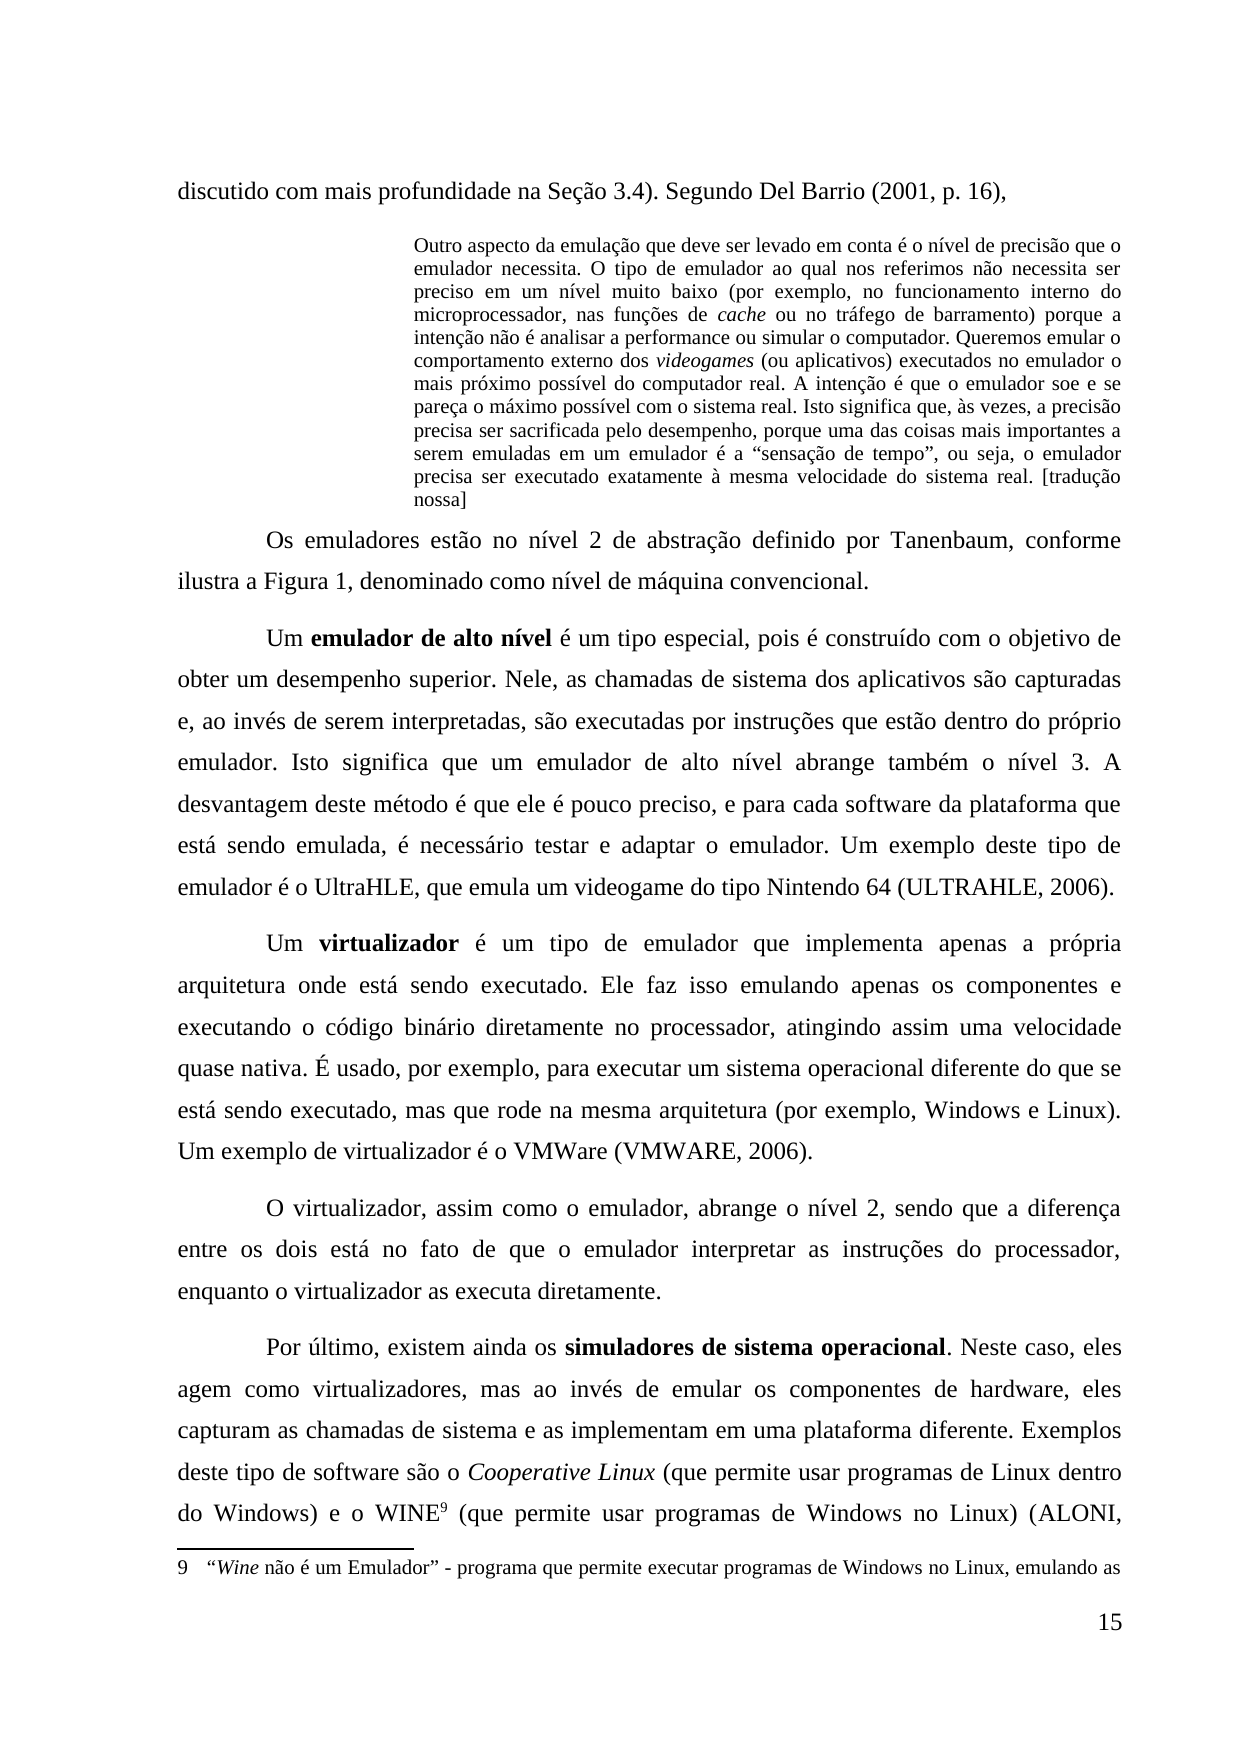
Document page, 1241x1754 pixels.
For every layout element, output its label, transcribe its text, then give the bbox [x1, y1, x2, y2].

text discutido com mais profundidade na Seção 3.4). Segundo Del Barrio (2001, p. 16), [177, 177, 1122, 205]
text Por último, existem ainda os simuladores de sistema operacional. Neste caso, eles agem como virtualizadores, mas ao invés de emular os componentes de hardware, eles capturam as chamadas de sistema e as implementam em uma plataforma diferente. Exemplos deste tipo de software são o Cooperative Linux (que permite usar programas de Linux dentro do Windows) e o WINE (que permite usar programas de Windows no Linux) (ALONI, [177, 1333, 1122, 1527]
text Um virtualizador é um tipo de emulador que implementa apenas a própria arquitetura onde está sendo executado. Ele faz isso emulando apenas os componentes e executando o código binário diretamente no processador, atingindo assim uma velocidade quase nativa. É usado, por exemplo, para executar um sistema operacional diferente do que se está sendo executado, mas que rode na mesma arquitetura (por exemplo, Windows e Linux). Um exemplo de virtualizador é o VMWare (VMWARE, 2006). [177, 929, 1122, 1165]
text Os emuladores estão no nível 2 de abstração definido por Tanenbaum, conforme ilustra a Figura 1, denominado como nível de máquina convencional. [177, 526, 1122, 595]
text “Wine não é um Emulador” - programa que permite executar programas de Windows no Linux, emulando as [177, 1556, 1122, 1579]
text Outro aspecto da emulação que deve ser levado em conta é o nível de precisão que o emulador necessita. O tipo de emulador ao qual nos referimos não necessita ser preciso em um nível muito baixo (por exemplo, no funcionamento interno do microprocessador, nas funções de cache ou no tráfego de barramento) porque a intenção não é analisar a performance ou simular o computador. Queremos emular o comportamento externo dos videogames (ou aplicativos) executados no emulador o mais próximo possível do computador real. A intenção é que o emulador soe e se pareça o máximo possível com o sistema real. Isto significa que, às vezes, a precisão precisa ser sacrificada pelo desempenho, porque uma das coisas mais importantes a serem emuladas em um emulador é a “sensação de tempo”, ou seja, o emulador precisa ser executado exatamente à mesma velocidade do sistema real. [tradução nossa] [413, 233, 1122, 511]
text Um emulador de alto nível é um tipo especial, pois é construído com o objetivo de obter um desempenho superior. Nele, as chamadas de sistema dos aplicativos são capturadas e, ao invés de serem interpretadas, são executadas por instruções que estão dentro do próprio emulador. Isto significa que um emulador de alto nível abrange também o nível 3. A desvantagem deste método é que ele é pouco preciso, e para cada software da plataforma que está sendo emulada, é necessário testar e adaptar o emulador. Um exemplo deste tipo de emulador é o UltraHLE, que emula um videogame do tipo Nintendo 64 (ULTRAHLE, 2006). [177, 624, 1122, 901]
text O virtualizador, assim como o emulador, abrange o nível 2, sendo que a diferença entre os dois está no fato de que o emulador interpretar as instruções do processador, enquanto o virtualizador as executa diretamente. [177, 1194, 1122, 1304]
